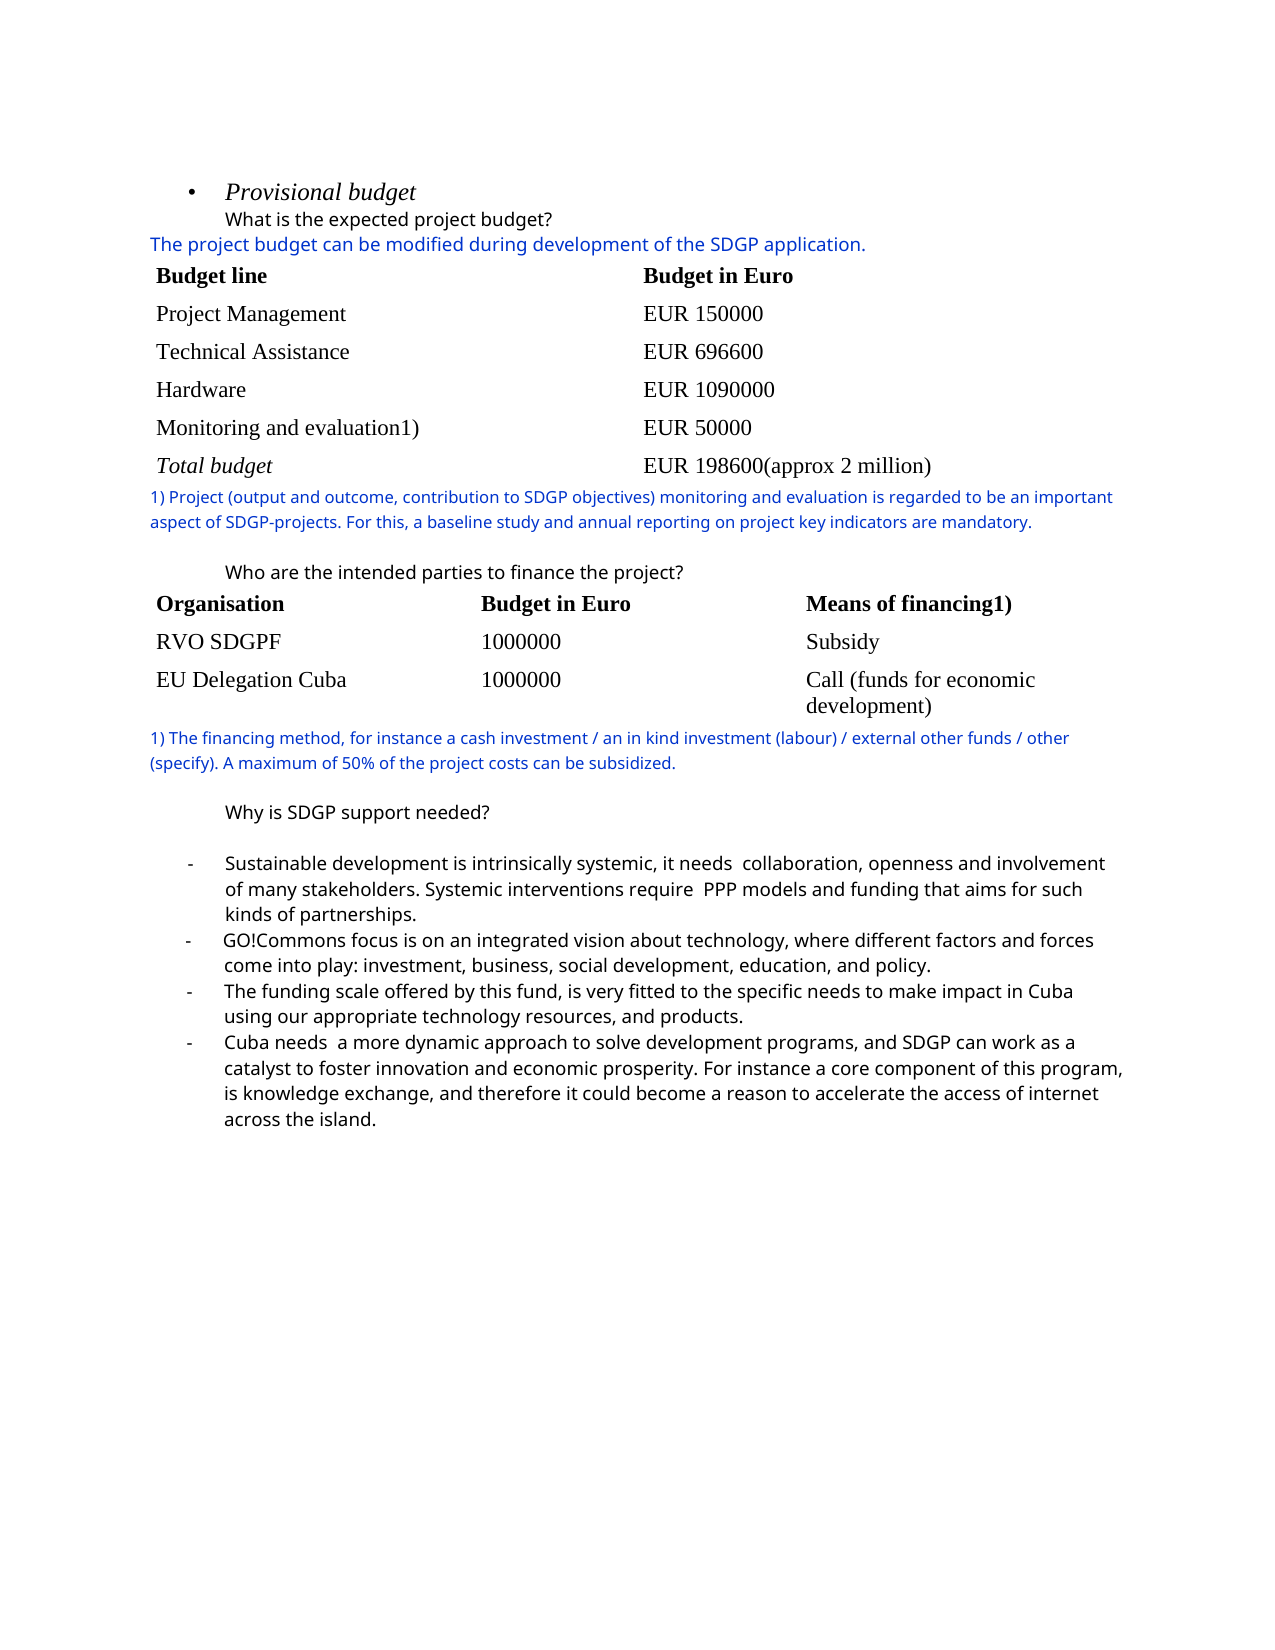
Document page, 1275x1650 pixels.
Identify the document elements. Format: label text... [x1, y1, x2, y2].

table_cell EU Delegation Cuba [150, 660, 475, 724]
list Cuba needs a more dynamic approach to solve development programs, and SDGP can work as a catalyst to foster innovation and economic prosperity. For instance a core component of this program, is knowledge exchange, and therefore it could become a reason to accelerate the access of internet across the island. [186, 1029, 1125, 1131]
table_cell Technical Assistance [150, 333, 637, 370]
table_header Budget in Euro [638, 257, 1125, 295]
table_header Means of financing1) [800, 585, 1125, 623]
list GO!Commons focus is on an integrated vision about technology, where different factors and forces come into play: investment, business, social development, education, and policy. [185, 927, 1125, 978]
table_cell Hardware [150, 370, 637, 408]
table_cell RVO SDGPF [150, 623, 475, 660]
table_cell Monitoring and evaluation1) [150, 408, 637, 446]
text 1) The financing method, for instance a cash investment / an in kind investment (labour) / external other funds / other (specify). A maximum of 50% of the project costs can be subsidized. [150, 724, 1125, 774]
table_header Budget in Euro [475, 585, 800, 623]
table_header Organisation [150, 585, 475, 623]
text 1) Project (output and outcome, contribution to SDGP objectives) monitoring and evaluation is regarded to be an important aspect of SDGP-projects. For this, a baseline study and annual reporting on project key indicators are mandatory. [150, 484, 1125, 534]
table_cell EUR 150000 [638, 295, 1125, 332]
table_cell EUR 1090000 [638, 370, 1125, 408]
table_cell Project Management [150, 295, 637, 332]
table_cell Call (funds for economic development) [800, 660, 1125, 724]
table_cell Total budget [150, 446, 637, 484]
text Why is SDGP support needed? [225, 799, 1125, 825]
table_cell 1000000 [475, 623, 800, 660]
text Who are the intended parties to finance the project? [225, 559, 1125, 585]
list Provisional budget [187, 177, 1125, 206]
table_cell EUR 696600 [638, 333, 1125, 370]
table_cell 1000000 [475, 660, 800, 724]
table_header Budget line [150, 257, 637, 295]
text The project budget can be modified during development of the SDGP application. [150, 231, 1125, 257]
table_cell Subsidy [800, 623, 1125, 660]
table_cell EUR 198600(approx 2 million) [638, 446, 1125, 484]
table_cell EUR 50000 [638, 408, 1125, 446]
list Sustainable development is intrinsically systemic, it needs collaboration, openness and involvement of many stakeholders. Systemic interventions require PPP models and funding that aims for such kinds of partnerships. [187, 851, 1125, 927]
list The funding scale offered by this fund, is very fitted to the specific needs to make impact in Cuba using our appropriate technology resources, and products. [186, 978, 1125, 1029]
text What is the expected project budget? [225, 206, 1125, 231]
